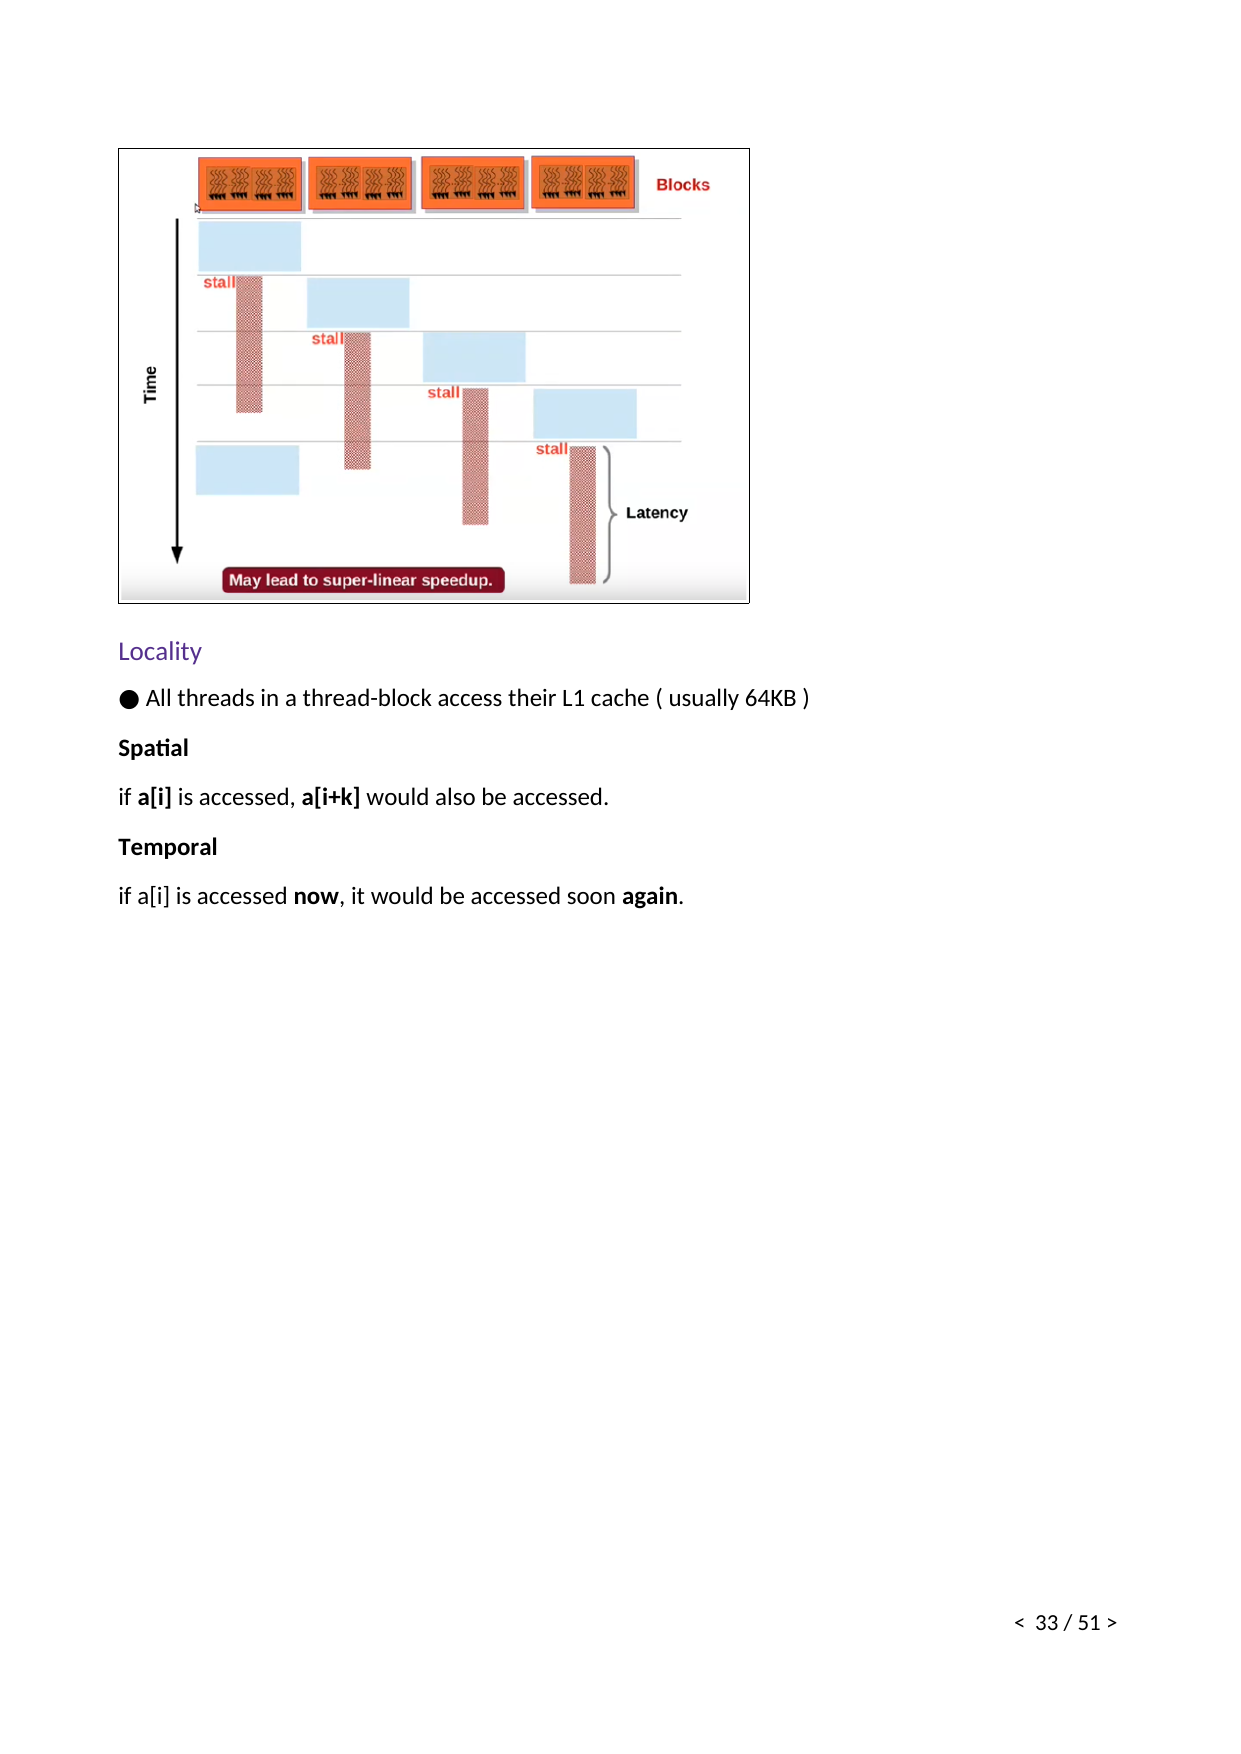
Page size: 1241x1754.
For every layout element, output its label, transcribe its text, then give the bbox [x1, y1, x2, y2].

text ● All threads in a thread-block access their L1 cache ( usually 64KB ) [118, 682, 1122, 713]
text Temporal [118, 831, 1122, 861]
subtitle Locality [118, 634, 1122, 667]
picture [121, 150, 747, 600]
text if a[i] is accessed, a[i+k] would also be accessed. [118, 781, 1122, 812]
text Spatial [118, 732, 1122, 762]
text if a[i] is accessed now, it would be accessed soon again. [118, 880, 1122, 911]
